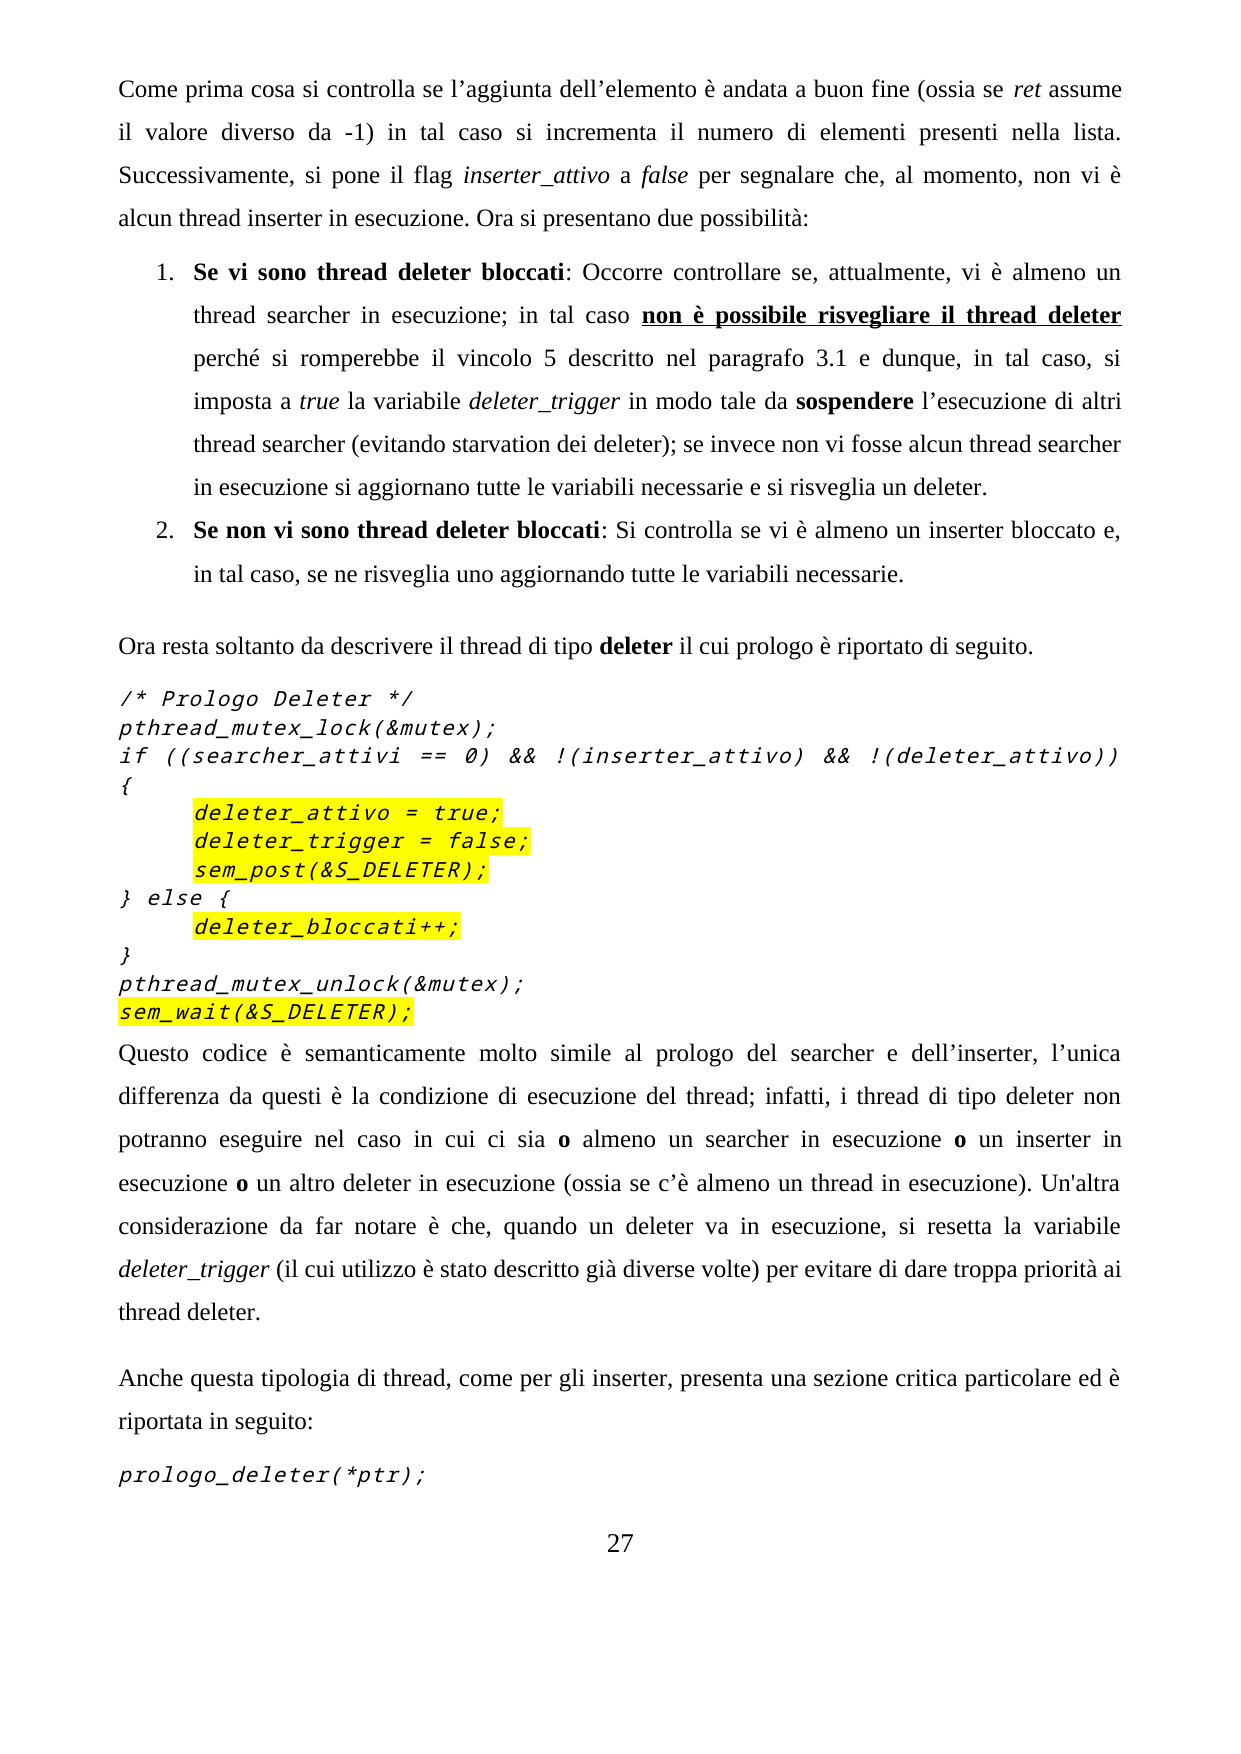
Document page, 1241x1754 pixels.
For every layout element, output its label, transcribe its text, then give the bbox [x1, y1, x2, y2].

text deleter_bloccati++; [118, 912, 1122, 940]
list Se non vi sono thread deleter bloccati: Si controlla se vi è almeno un inserter bloccato e, in tal caso, se ne risveglia uno aggiornando tutte le variabili necessarie. [156, 516, 1122, 587]
text Ora resta soltanto da descrivere il thread di tipo deleter il cui prologo è riportato di seguito. [118, 631, 1122, 660]
text } else { [118, 883, 1122, 912]
text pthread_mutex_lock(&mutex); [118, 713, 1122, 741]
text Come prima cosa si controlla se l’aggiunta dell’elemento è andata a buon fine (ossia se ret assume il valore diverso da -1) in tal caso si incrementa il numero di elementi presenti nella lista. Successivamente, si pone il flag inserter_attivo a false per segnalare che, al momento, non vi è alcun thread inserter in esecuzione. Ora si presentano due possibilità: [118, 74, 1122, 232]
text prologo_deleter(*ptr); [118, 1460, 1122, 1488]
text /* Prologo Deleter */ [118, 684, 1122, 713]
text Questo codice è semanticamente molto simile al prologo del searcher e dell’inserter, l’unica differenza da questi è la condizione di esecuzione del thread; infatti, i thread di tipo deleter non potranno eseguire nel caso in cui ci sia o almeno un searcher in esecuzione o un inserter in esecuzione o un altro deleter in esecuzione (ossia se c’è almeno un thread in esecuzione). Un'altra considerazione da far notare è che, quando un deleter va in esecuzione, si resetta la variabile deleter_trigger (il cui utilizzo è stato descritto già diverse volte) per evitare di dare troppa priorità ai thread deleter. [118, 1038, 1122, 1326]
text } [118, 940, 1122, 969]
text pthread_mutex_unlock(&mutex); [118, 969, 1122, 997]
text if ((searcher_attivi == 0) && !(inserter_attivo) && !(deleter_attivo)) { [118, 741, 1122, 798]
text sem_post(&S_DELETER); [118, 855, 1122, 883]
list Se vi sono thread deleter bloccati: Occorre controllare se, attualmente, vi è almeno un thread searcher in esecuzione; in tal caso non è possibile risvegliare il thread deleter perché si romperebbe il vincolo 5 descritto nel paragrafo 3.1 e dunque, in tal caso, si imposta a true la variabile deleter_trigger in modo tale da sospendere l’esecuzione di altri thread searcher (evitando starvation dei deleter); se invece non vi fosse alcun thread searcher in esecuzione si aggiornano tutte le variabili necessarie e si risveglia un deleter. [156, 257, 1122, 501]
text deleter_trigger = false; [118, 827, 1122, 855]
text deleter_attivo = true; [118, 798, 1122, 827]
text sem_wait(&S_DELETER); [118, 997, 1122, 1026]
text Anche questa tipologia di thread, come per gli inserter, presenta una sezione critica particolare ed è riportata in seguito: [118, 1363, 1122, 1435]
